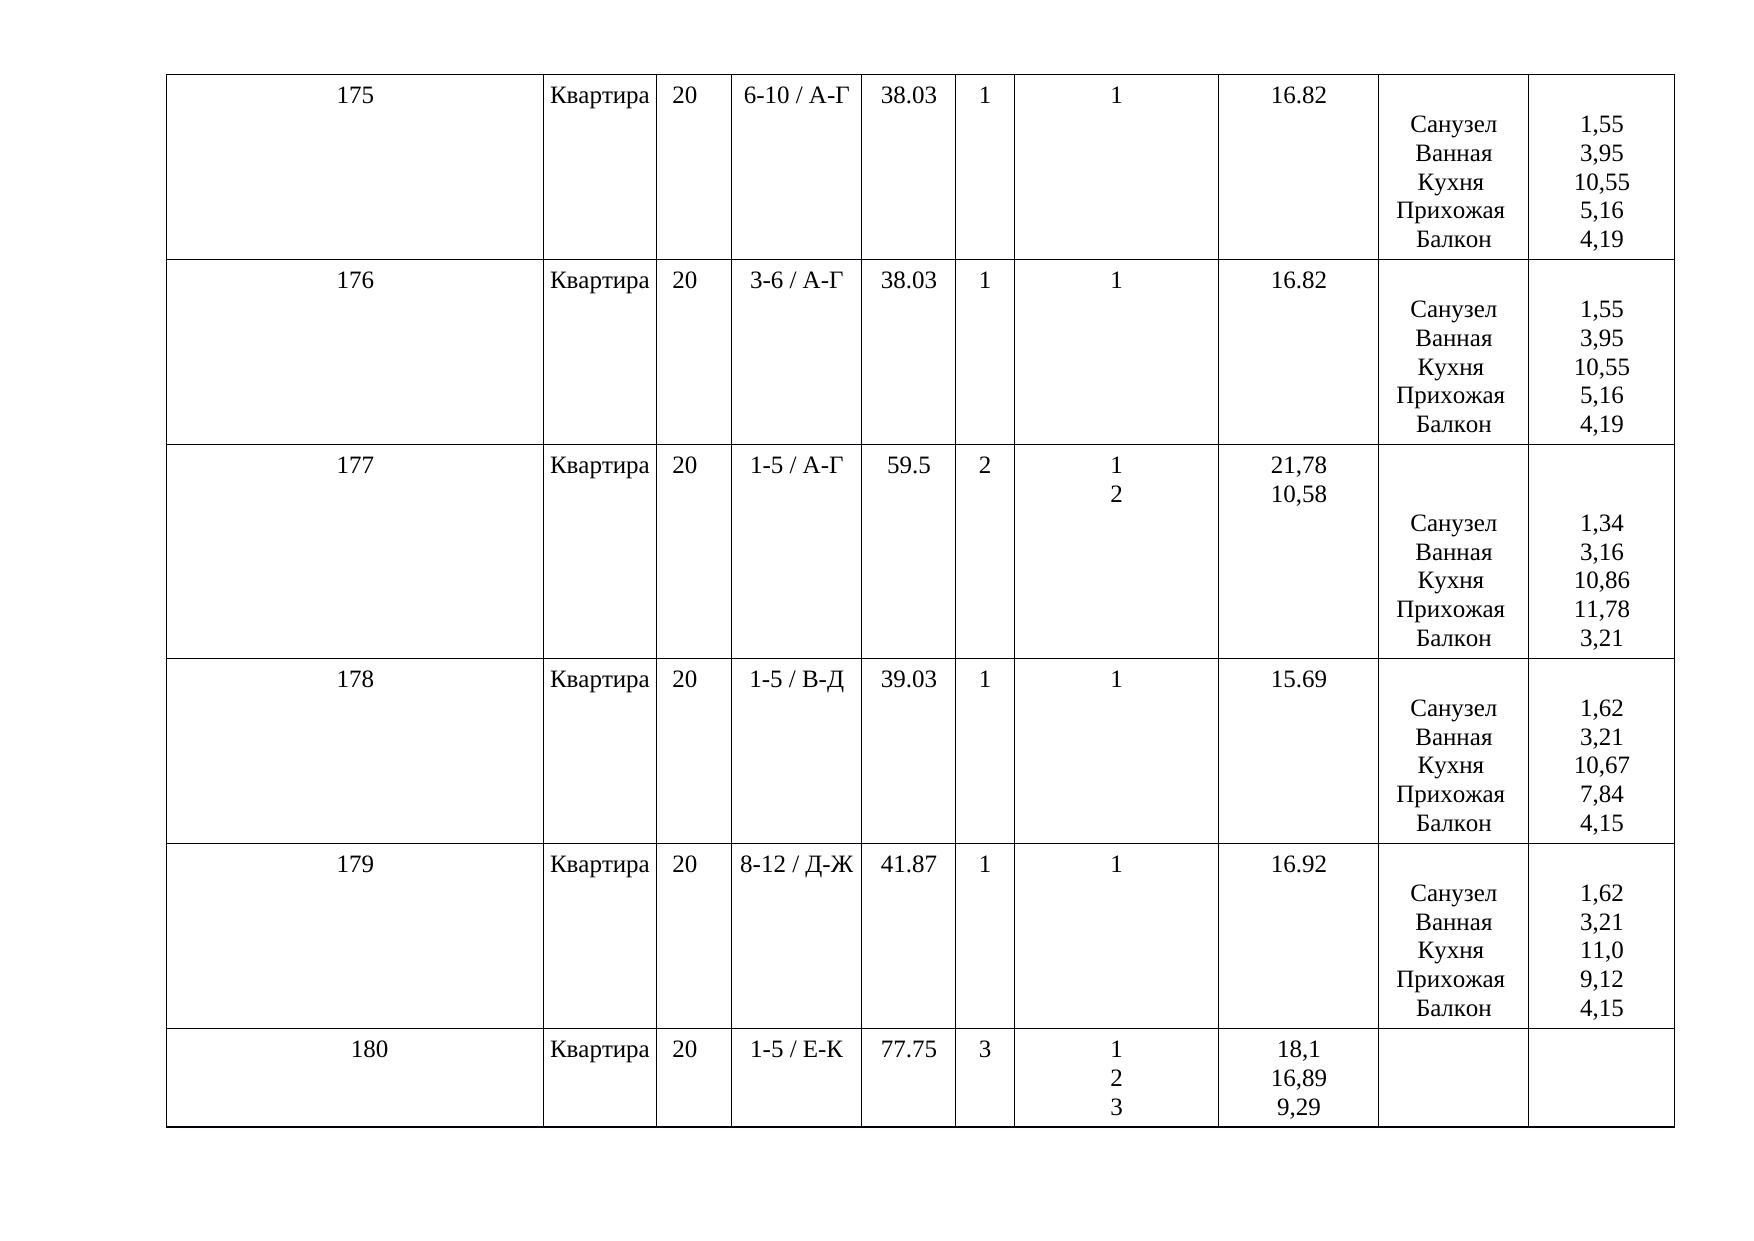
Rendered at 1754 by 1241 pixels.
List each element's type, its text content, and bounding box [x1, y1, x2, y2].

table_cell 1 2 3 [1015, 1029, 1218, 1126]
table_cell 1 [1015, 844, 1218, 1028]
table_cell Санузел Ванная Кухня Прихожая Балкон [1379, 844, 1528, 1028]
table_cell 176 [167, 260, 543, 444]
table_cell [1379, 1029, 1528, 1126]
table_cell Санузел Ванная Кухня Прихожая Балкон [1379, 445, 1528, 658]
table_cell 175 [167, 75, 543, 259]
table_cell 3-6 / А-Г [732, 260, 861, 444]
table_cell 1 [1015, 659, 1218, 843]
table_cell 20 [657, 1029, 731, 1126]
table_cell 1 [1015, 260, 1218, 444]
table_cell 20 [657, 659, 731, 843]
table_cell 1-5 / А-Г [732, 445, 861, 658]
table_cell 16,82 [1219, 75, 1378, 259]
table_cell 20 [657, 445, 731, 658]
table_cell Санузел Ванная Кухня Прихожая Балкон [1379, 75, 1528, 259]
table_cell Квартира [544, 260, 656, 444]
table_cell 1,55 3,95 10,55 5,16 4,19 [1529, 260, 1674, 444]
table_cell 18,1 16,89 9,29 [1219, 1029, 1378, 1126]
table_cell 16,92 [1219, 844, 1378, 1028]
table_cell 20 [657, 75, 731, 259]
table_cell 39,03 [862, 659, 955, 843]
table_cell 20 [657, 260, 731, 444]
table_cell 177 [167, 445, 543, 658]
table_cell Санузел Ванная Кухня Прихожая Балкон [1379, 659, 1528, 843]
table_cell 1,34 3,16 10,86 11,78 3,21 [1529, 445, 1674, 658]
table_cell 1 [956, 75, 1014, 259]
table_cell Квартира [544, 1029, 656, 1126]
table_cell [1529, 1029, 1674, 1126]
table_cell 15,69 [1219, 659, 1378, 843]
table_cell 1 [1015, 75, 1218, 259]
table_cell Квартира [544, 445, 656, 658]
table_cell 6-10 / А-Г [732, 75, 861, 259]
table_cell 1 [956, 659, 1014, 843]
table_cell 180 [167, 1029, 543, 1126]
table_cell 1 [956, 260, 1014, 444]
table_cell 1-5 / В-Д [732, 659, 861, 843]
table_cell 3 [956, 1029, 1014, 1126]
table_cell 1,55 3,95 10,55 5,16 4,19 [1529, 75, 1674, 259]
table_cell Квартира [544, 659, 656, 843]
table_cell 178 [167, 659, 543, 843]
table_cell 1-5 / Е-К [732, 1029, 861, 1126]
table_cell 38,03 [862, 260, 955, 444]
table_cell 38,03 [862, 75, 955, 259]
table_cell 41,87 [862, 844, 955, 1028]
table_cell 16,82 [1219, 260, 1378, 444]
table_cell 1 [956, 844, 1014, 1028]
table_cell 8-12 / Д-Ж [732, 844, 861, 1028]
table_cell 1,62 3,21 10,67 7,84 4,15 [1529, 659, 1674, 843]
table_cell 179 [167, 844, 543, 1028]
table_cell 20 [657, 844, 731, 1028]
table_cell 77,75 [862, 1029, 955, 1126]
table_cell 59,5 [862, 445, 955, 658]
table_cell 1 2 [1015, 445, 1218, 658]
table_cell Квартира [544, 75, 656, 259]
table_cell Санузел Ванная Кухня Прихожая Балкон [1379, 260, 1528, 444]
table_cell 1,62 3,21 11,0 9,12 4,15 [1529, 844, 1674, 1028]
table_cell Квартира [544, 844, 656, 1028]
table_cell 21,78 10,58 [1219, 445, 1378, 658]
table_cell 2 [956, 445, 1014, 658]
